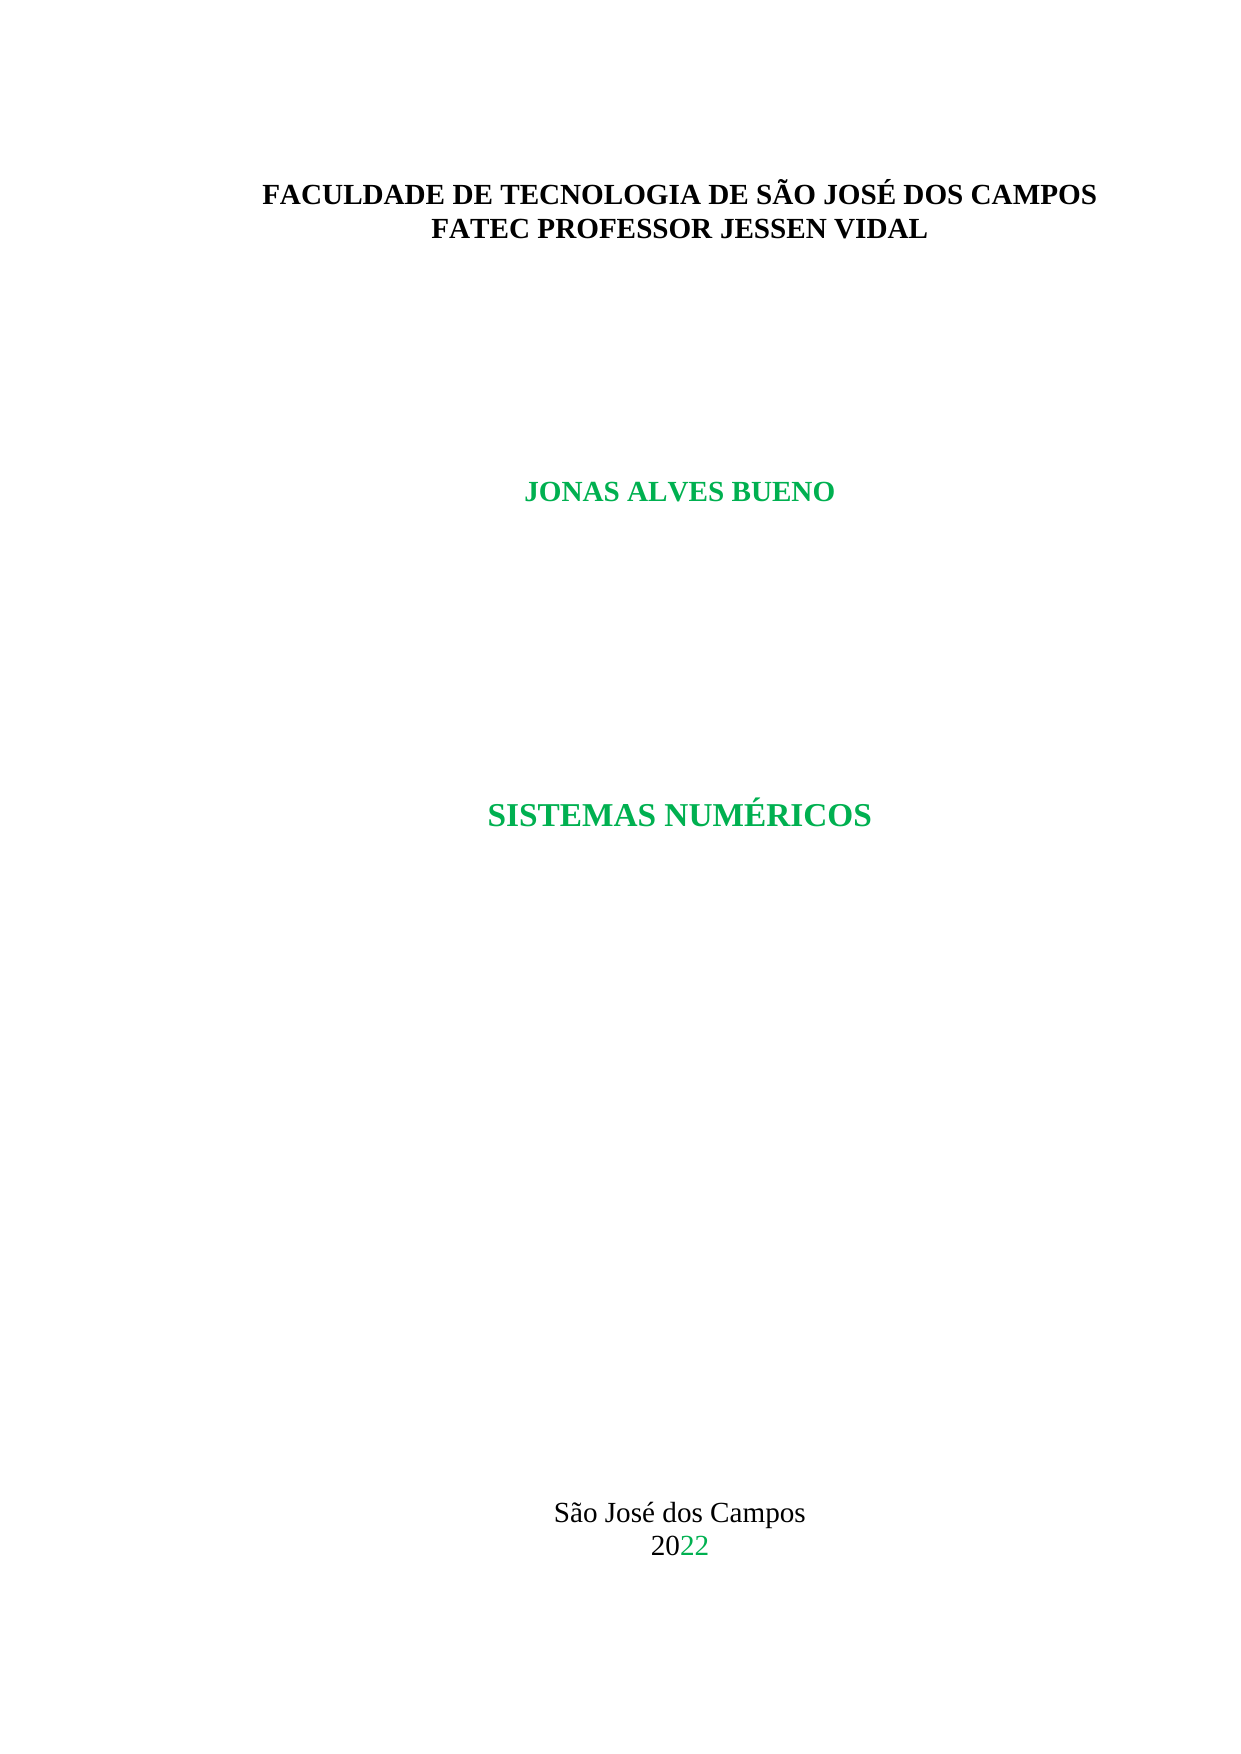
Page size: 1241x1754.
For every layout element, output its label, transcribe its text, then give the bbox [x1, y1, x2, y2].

text SISTEMAS NUMÉRICOS [207, 795, 1122, 834]
text FACULDADE DE TECNOLOGIA DE SÃO JOSÉ DOS CAMPOS [207, 177, 1122, 211]
text 2022 [207, 1528, 1122, 1562]
text FATEC PROFESSOR JESSEN VIDAL [207, 211, 1122, 244]
text São José dos Campos [207, 1495, 1122, 1528]
text JONAS ALVES BUENO [207, 474, 1122, 537]
